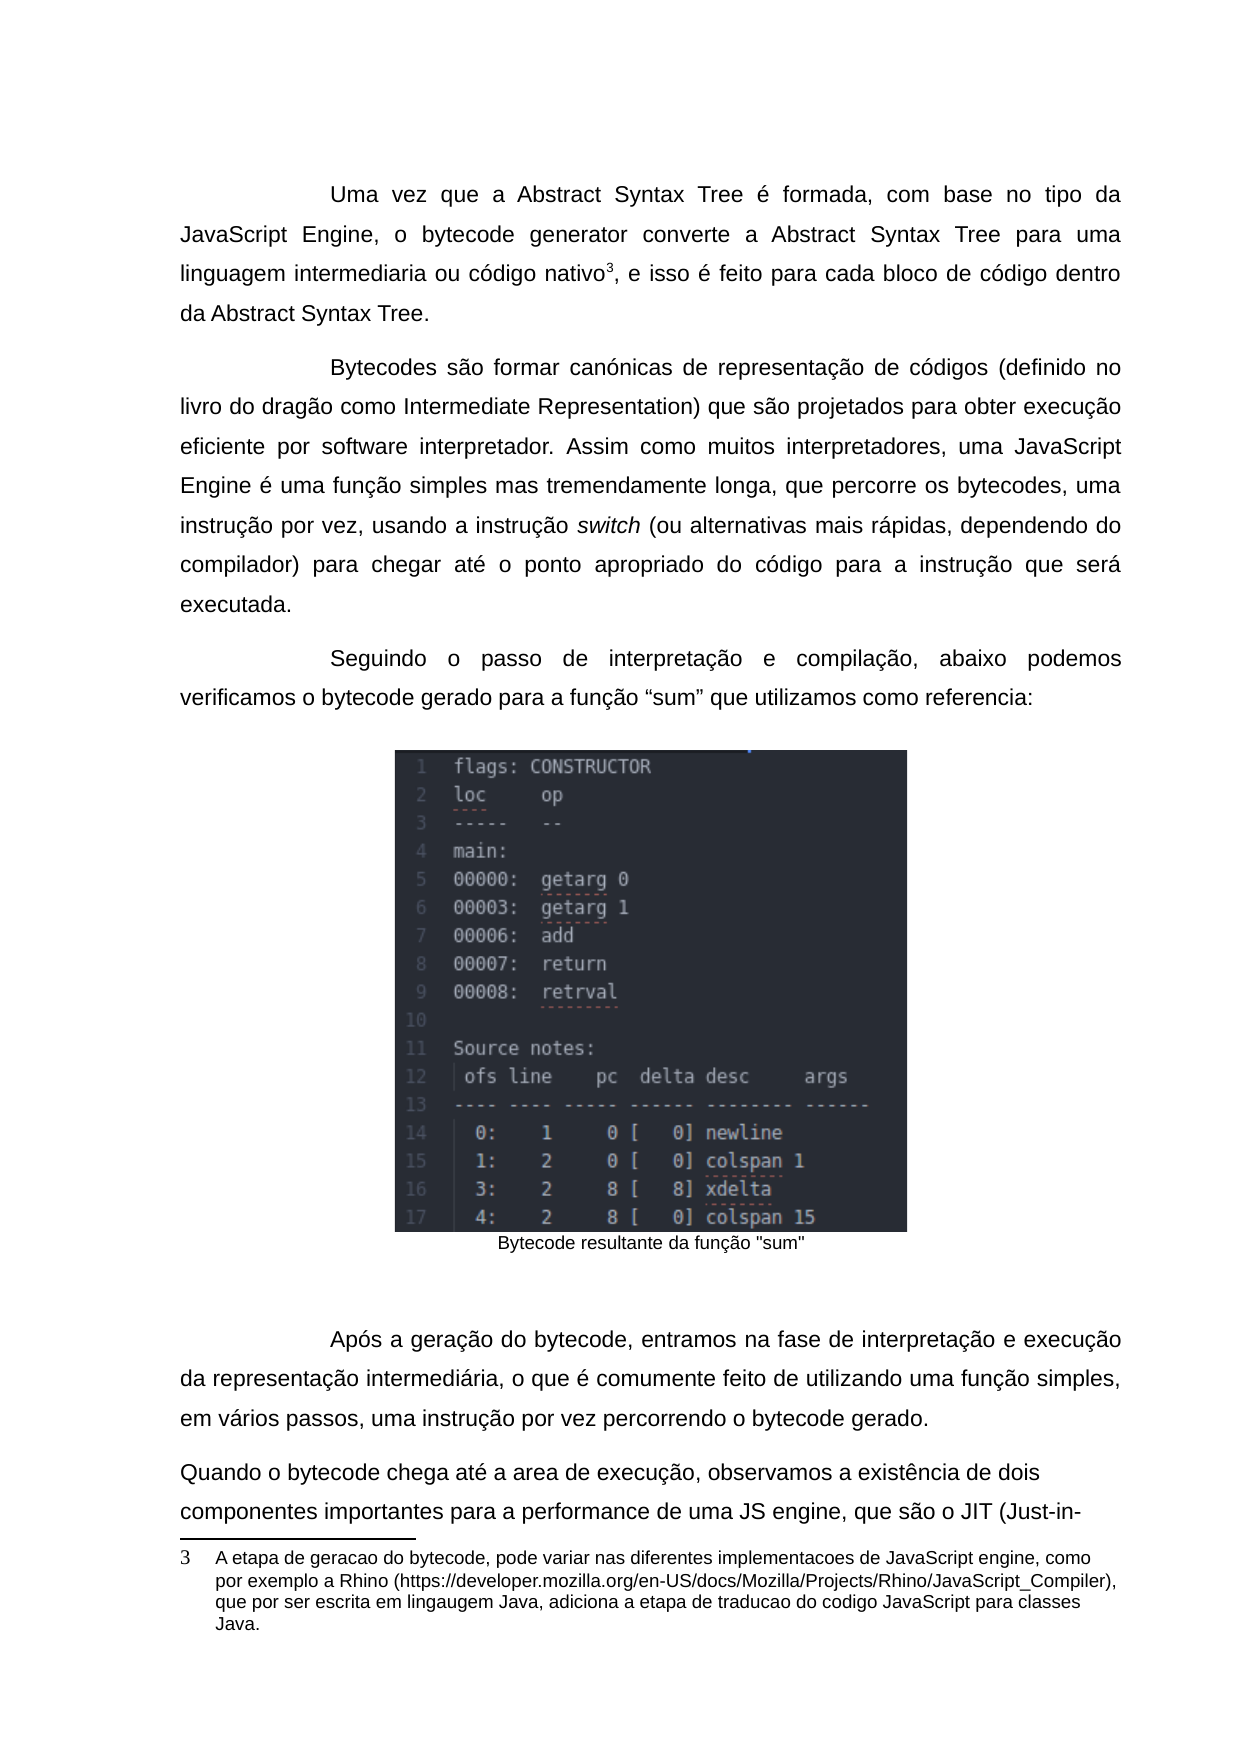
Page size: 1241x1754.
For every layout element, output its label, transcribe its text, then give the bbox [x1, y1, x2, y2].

text Bytecodes são formar canónicas de representação de códigos (definido no livro do dragão como Intermediate Representation) que são projetados para obter execução eficiente por software interpretador. Assim como muitos interpretadores, uma JavaScript Engine é uma função simples mas tremendamente longa, que percorre os bytecodes, uma instrução por vez, usando a instrução switch (ou alternativas mais rápidas, dependendo do compilador) para chegar até o ponto apropriado do código para a instrução que será executada. [180, 354, 1122, 617]
text Seguindo o passo de interpretação e compilação, abaixo podemos verificamos o bytecode gerado para a função “sum” que utilizamos como referencia: [180, 645, 1122, 711]
text Quando o bytecode chega até a area de execução, observamos a existência de dois componentes importantes para a performance de uma JS engine, que são o JIT (Just-in- [180, 1459, 1122, 1524]
text Bytecode resultante da função "sum" [395, 1232, 907, 1254]
text Uma vez que a Abstract Syntax Tree é formada, com base no tipo da JavaScript Engine, o bytecode generator converte a Abstract Syntax Tree para uma linguagem intermediaria ou código nativo, e isso é feito para cada bloco de código dentro da Abstract Syntax Tree. [180, 181, 1122, 326]
text Após a geração do bytecode, entramos na fase de interpretação e execução da representação intermediária, o que é comumente feito de utilizando uma função simples, em vários passos, uma instrução por vez percorrendo o bytecode gerado. [180, 1326, 1122, 1431]
text A etapa de geracao do bytecode, pode variar nas diferentes implementacoes de JavaScript engine, como por exemplo a Rhino (https://developer.mozilla.org/en-US/docs/Mozilla/Projects/Rhino/JavaScript_Compiler), que por ser escrita em lingaugem Java, adiciona a etapa de traducao do codigo JavaScript para classes Java. [180, 1545, 1122, 1634]
picture [394, 750, 908, 1232]
